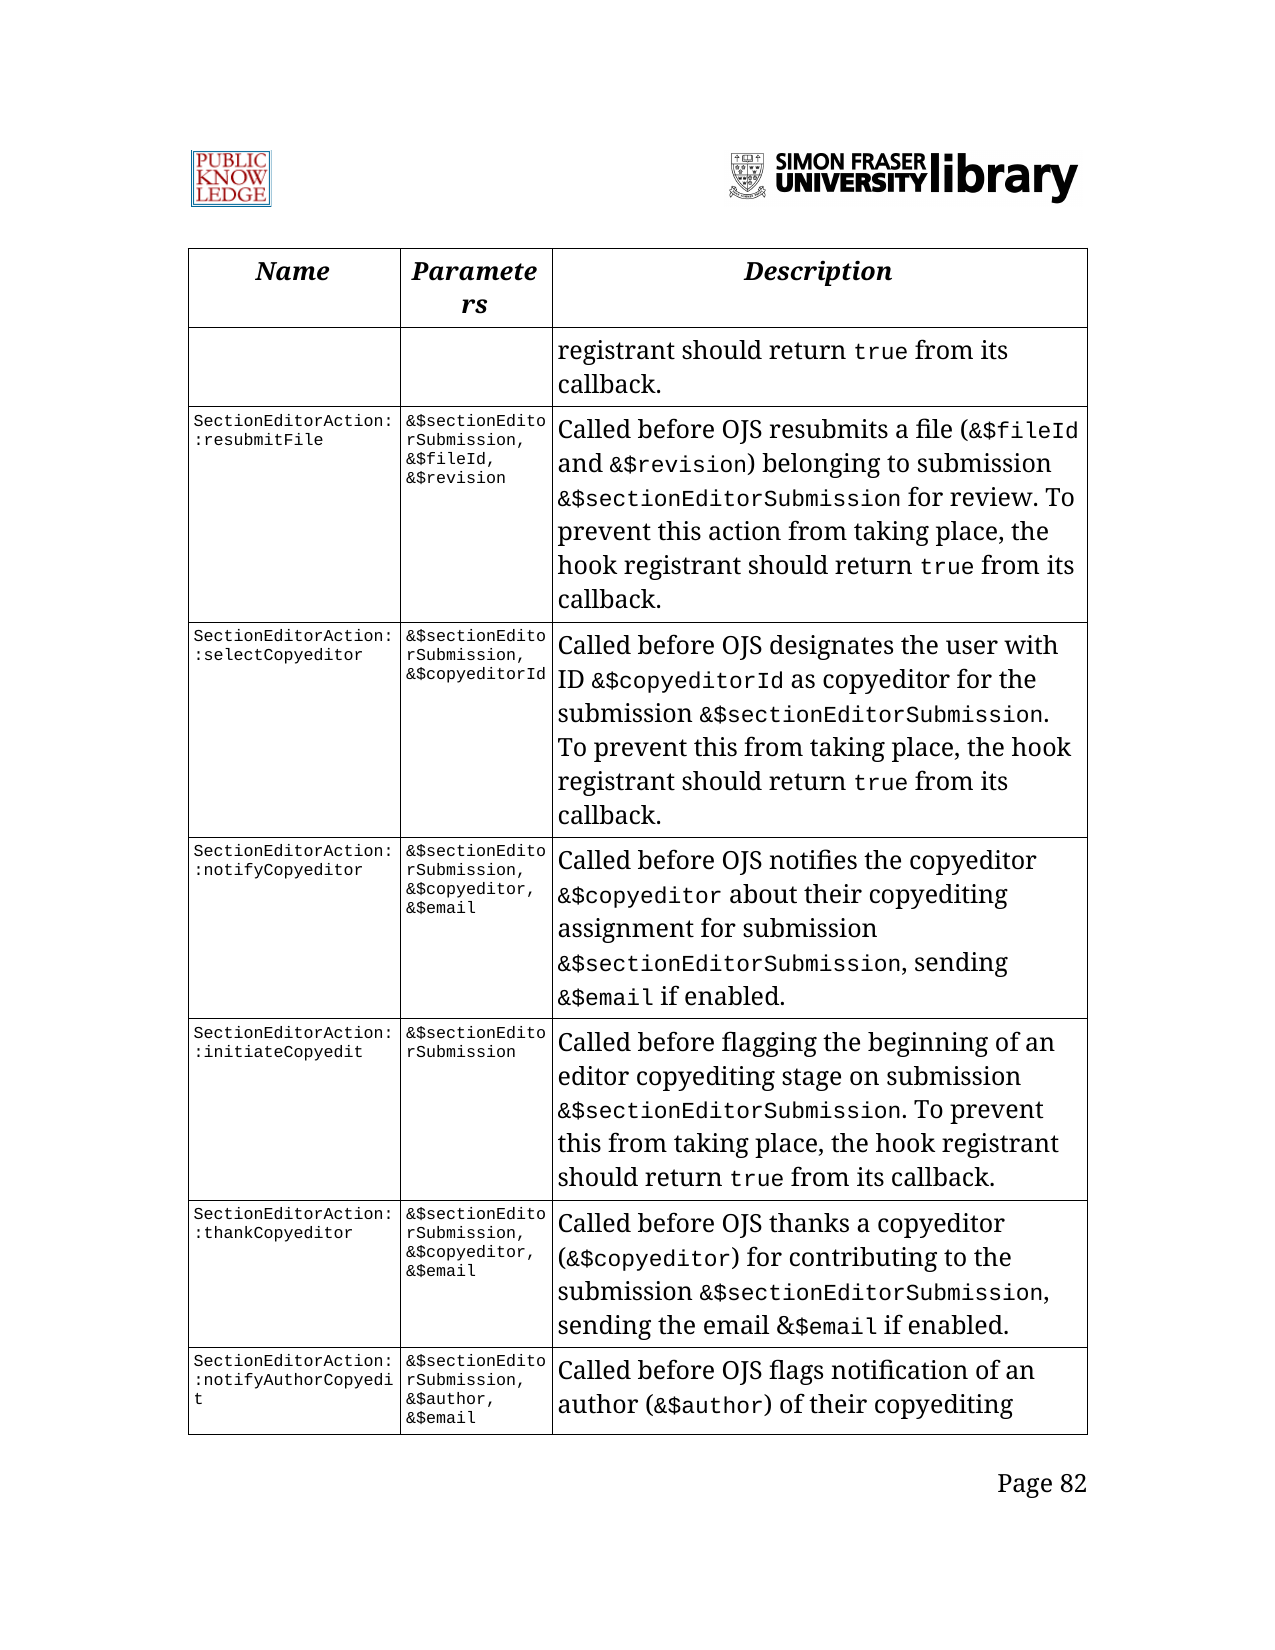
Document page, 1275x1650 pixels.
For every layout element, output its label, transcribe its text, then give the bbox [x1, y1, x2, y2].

table_cell &$sectionEditorSubmission, &$fileId, &$revision [401, 407, 552, 622]
table_cell SectionEditorAction::selectCopyeditor [189, 623, 400, 837]
table_cell Called before OJS flags notification of an author (&$author) of their copyediting [553, 1348, 1087, 1434]
table_cell &$sectionEditorSubmission [401, 1019, 552, 1200]
table_cell SectionEditorAction::notifyCopyeditor [189, 838, 400, 1018]
table_header Name [189, 249, 400, 327]
table_cell Called before OJS notifies the copyeditor &$copyeditor about their copyediting assignment for submission &$sectionEditorSubmission, sending &$email if enabled. [553, 838, 1087, 1018]
table_cell [401, 328, 552, 406]
table_cell &$sectionEditorSubmission, &$author, &$email [401, 1348, 552, 1434]
table_cell [189, 328, 400, 406]
table_cell &$sectionEditorSubmission, &$copyeditorId [401, 623, 552, 837]
table_cell SectionEditorAction::notifyAuthorCopyedit [189, 1348, 400, 1434]
table_cell registrant should return true from its callback. [553, 328, 1087, 406]
table_header Description [553, 249, 1087, 327]
table_cell SectionEditorAction::resubmitFile [189, 407, 400, 622]
table_cell &$sectionEditorSubmission, &$copyeditor, &$email [401, 838, 552, 1018]
table_header Parameters [401, 249, 552, 327]
picture [723, 150, 1083, 207]
table_cell Called before OJS designates the user with ID &$copyeditorId as copyeditor for the submission &$sectionEditorSubmission. To prevent this from taking place, the hook registrant should return true from its callback. [553, 623, 1087, 837]
picture [193, 150, 272, 205]
table_cell &$sectionEditorSubmission, &$copyeditor, &$email [401, 1201, 552, 1347]
table_cell SectionEditorAction::initiateCopyedit [189, 1019, 400, 1200]
table_cell Called before flagging the beginning of an editor copyediting stage on submission &$sectionEditorSubmission. To prevent this from taking place, the hook registrant should return true from its callback. [553, 1019, 1087, 1200]
table_cell SectionEditorAction::thankCopyeditor [189, 1201, 400, 1347]
table_cell Called before OJS resubmits a file (&$fileId and &$revision) belonging to submission &$sectionEditorSubmission for review. To prevent this action from taking place, the hook registrant should return true from its callback. [553, 407, 1087, 622]
table_cell Called before OJS thanks a copyeditor (&$copyeditor) for contributing to the submission &$sectionEditorSubmission, sending the email &$email if enabled. [553, 1201, 1087, 1347]
